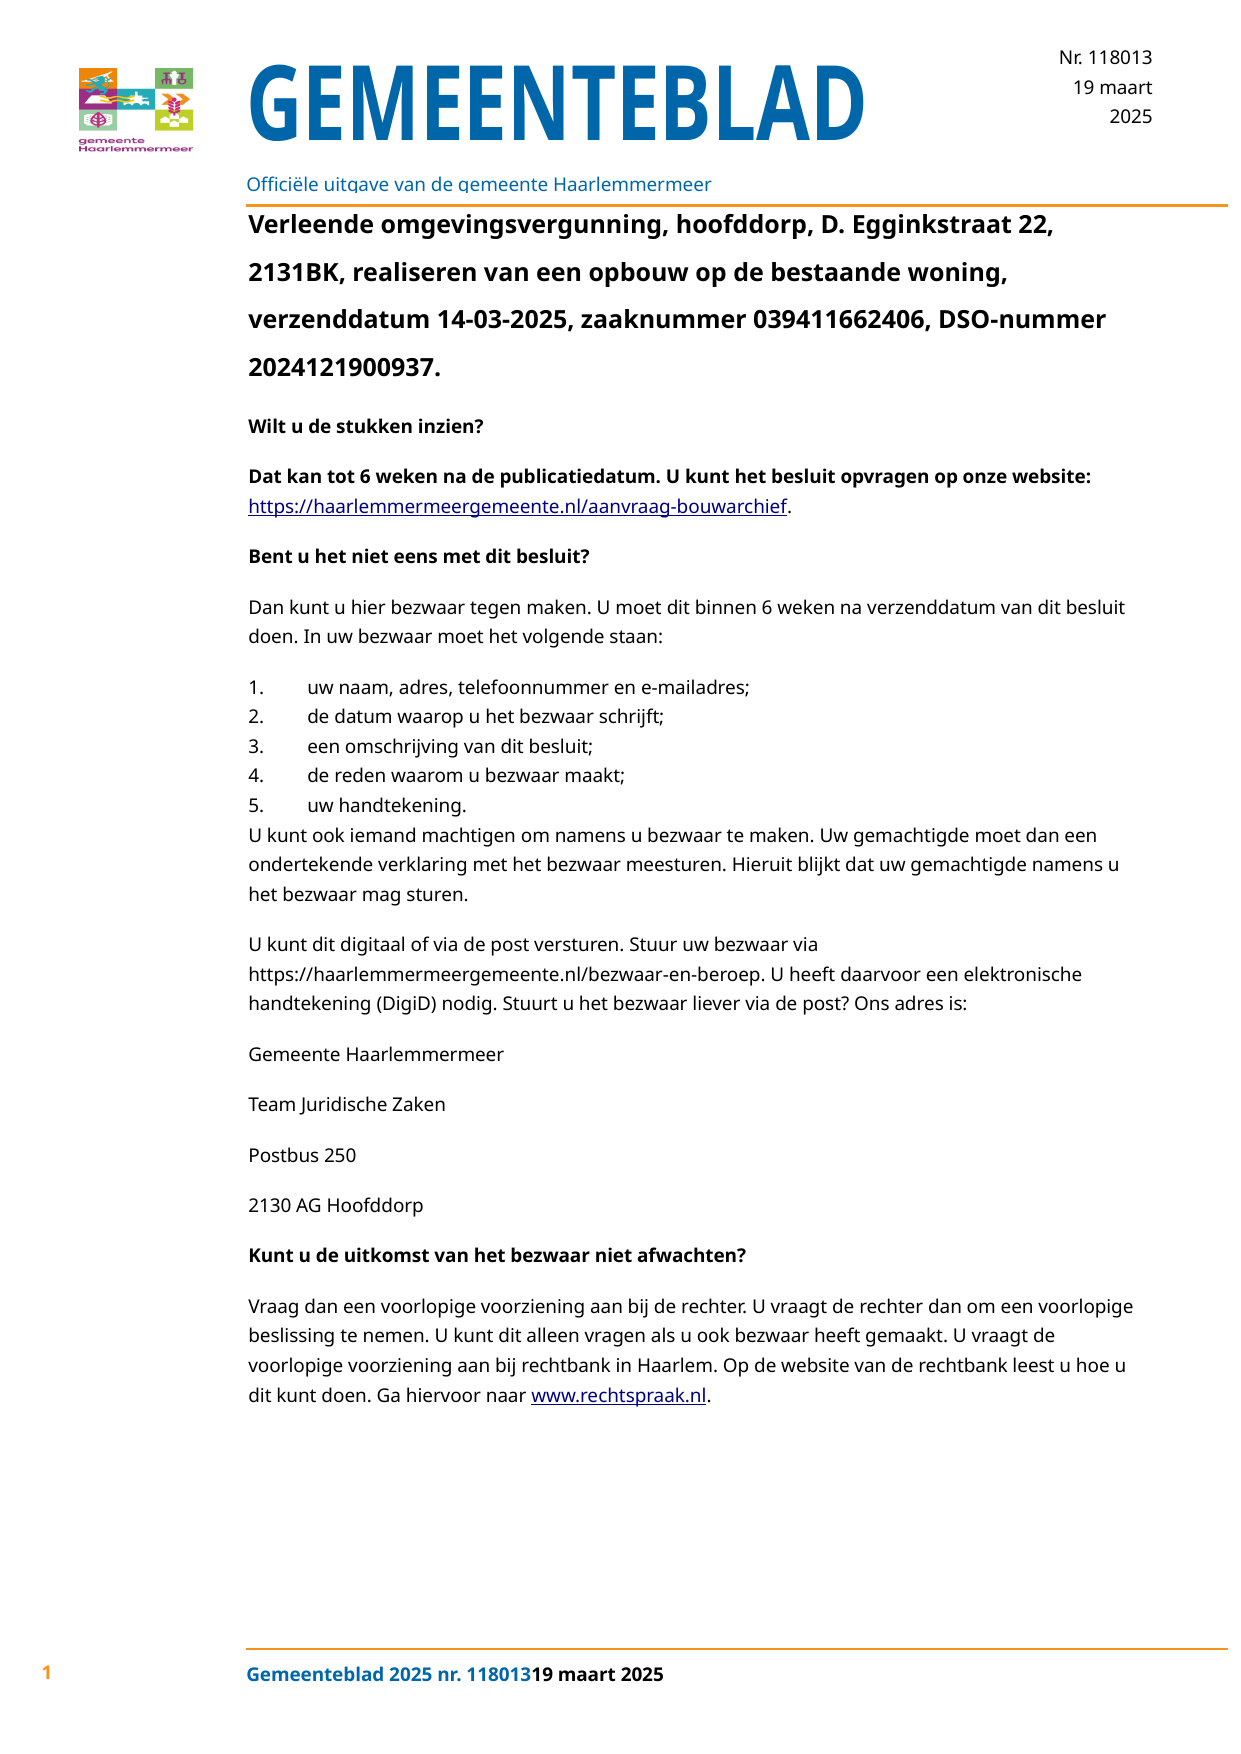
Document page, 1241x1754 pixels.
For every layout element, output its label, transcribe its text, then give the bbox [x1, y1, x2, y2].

list uw handtekening. [248, 792, 1152, 818]
text Wilt u de stukken inzien? [248, 413, 1152, 439]
list uw naam, adres, telefoonnummer en e-mailadres; [248, 674, 1152, 700]
text U kunt dit digitaal of via de post versturen. Stuur uw bezwaar via https://haarlemmermeergemeente.nl/bezwaar-en-beroep. U heeft daarvoor een elektronische handtekening (DigiD) nodig. Stuurt u het bezwaar liever via de post? Ons adres is: [248, 931, 1152, 1016]
text Vraag dan een voorlopige voorziening aan bij de rechter. U vraagt de rechter dan om een voorlopige beslissing te nemen. U kunt dit alleen vragen als u ook bezwaar heeft gemaakt. U vraagt de voorlopige voorziening aan bij rechtbank in Haarlem. Op de website van de rechtbank leest u hoe u dit kunt doen. Ga hiervoor naar www.rechtspraak.nl. [248, 1293, 1152, 1408]
list de reden waarom u bezwaar maakt; [248, 763, 1152, 788]
text U kunt ook iemand machtigen om namens u bezwaar te maken. Uw gemachtigde moet dan een ondertekende verklaring met het bezwaar meesturen. Hieruit blijkt dat uw gemachtigde namens u het bezwaar mag sturen. [248, 822, 1152, 907]
text Verleende omgevingsvergunning, hoofddorp, D. Egginkstraat 22, 2131BK, realiseren van een opbouw op de bestaande woning, verzenddatum 14-03-2025, zaaknummer 039411662406, DSO-nummer 2024121900937. [248, 207, 1152, 384]
text Dan kunt u hier bezwaar tegen maken. U moet dit binnen 6 weken na verzenddatum van dit besluit doen. In uw bezwaar moet het volgende staan: [248, 594, 1152, 649]
list een omschrijving van dit besluit; [248, 733, 1152, 759]
text Kunt u de uitkomst van het bezwaar niet afwachten? [248, 1243, 1152, 1268]
text 2130 AG Hoofddorp [248, 1192, 1152, 1218]
text Postbus 250 [248, 1142, 1152, 1168]
text Team Juridische Zaken [248, 1091, 1152, 1117]
picture [41, 47, 231, 172]
text Gemeente Haarlemmermeer [248, 1041, 1152, 1067]
list de datum waarop u het bezwaar schrijft; [248, 703, 1152, 729]
text Bent u het niet eens met dit besluit? [248, 543, 1152, 569]
text Dat kan tot 6 weken na de publicatiedatum. U kunt het besluit opvragen op onze website: https://haarlemmermeergemeente.nl/aanvraag-bouwarchief. [248, 463, 1152, 519]
